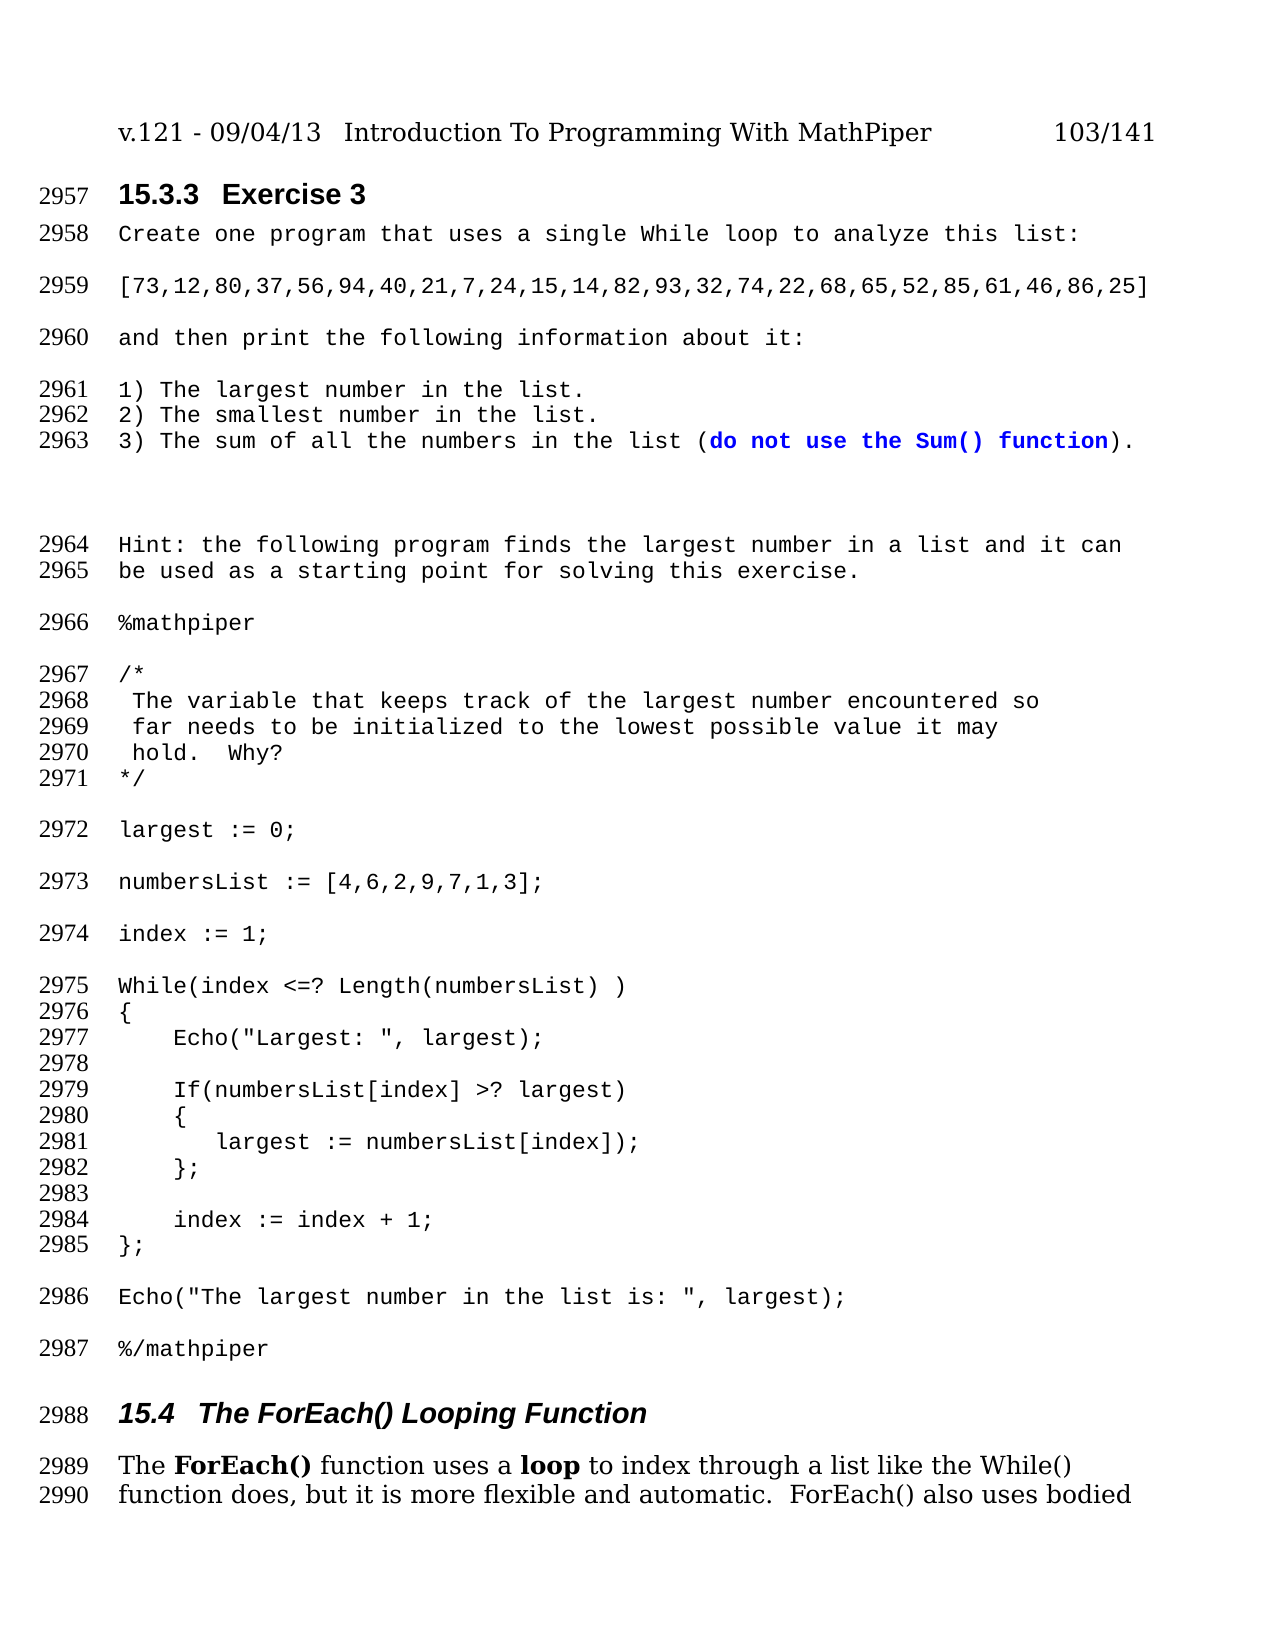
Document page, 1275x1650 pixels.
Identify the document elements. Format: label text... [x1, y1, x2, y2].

text index := 1; [118, 923, 1157, 948]
text and then print the following information about it: [118, 326, 1157, 352]
text [73,12,80,37,56,94,40,21,7,24,15,14,82,93,32,74,22,68,65,52,85,61,46,86,25] [118, 274, 1157, 300]
text far needs to be initialized to the lowest possible value it may [118, 715, 1157, 741]
text }; [118, 1156, 1157, 1182]
text The variable that keeps track of the largest number encountered so [118, 689, 1157, 715]
text If(numbersList[index] >? largest) [118, 1078, 1157, 1104]
subtitle The ForEach() Looping Function [118, 1397, 1157, 1430]
text Echo("The largest number in the list is: ", largest); [118, 1286, 1157, 1312]
text 3) The sum of all the numbers in the list (do not use the Sum() function). [118, 430, 1157, 456]
text /* [118, 663, 1157, 689]
text index := index + 1; [118, 1208, 1157, 1234]
text largest := numbersList[index]); [118, 1130, 1157, 1156]
text Create one program that uses a single While loop to analyze this list: [118, 222, 1157, 248]
text { [118, 1000, 1157, 1026]
text 1) The largest number in the list. [118, 378, 1157, 404]
text While(index <=? Length(numbersList) ) [118, 974, 1157, 1000]
subtitle Exercise 3 [118, 177, 1157, 210]
text Echo("Largest: ", largest); [118, 1026, 1157, 1052]
text %mathpiper [118, 611, 1157, 637]
text hold. Why? [118, 741, 1157, 767]
text Hint: the following program finds the largest number in a list and it can be used as a starting point for solving this exercise. [118, 533, 1157, 585]
text The ForEach() function uses a loop to index through a list like the While() function does, but it is more flexible and automatic. ForEach() also uses bodied [118, 1451, 1157, 1509]
text }; [118, 1234, 1157, 1260]
text { [118, 1104, 1157, 1130]
text largest := 0; [118, 819, 1157, 845]
text */ [118, 767, 1157, 793]
text %/mathpiper [118, 1338, 1157, 1363]
text 2) The smallest number in the list. [118, 404, 1157, 430]
text numbersList := [4,6,2,9,7,1,3]; [118, 871, 1157, 897]
